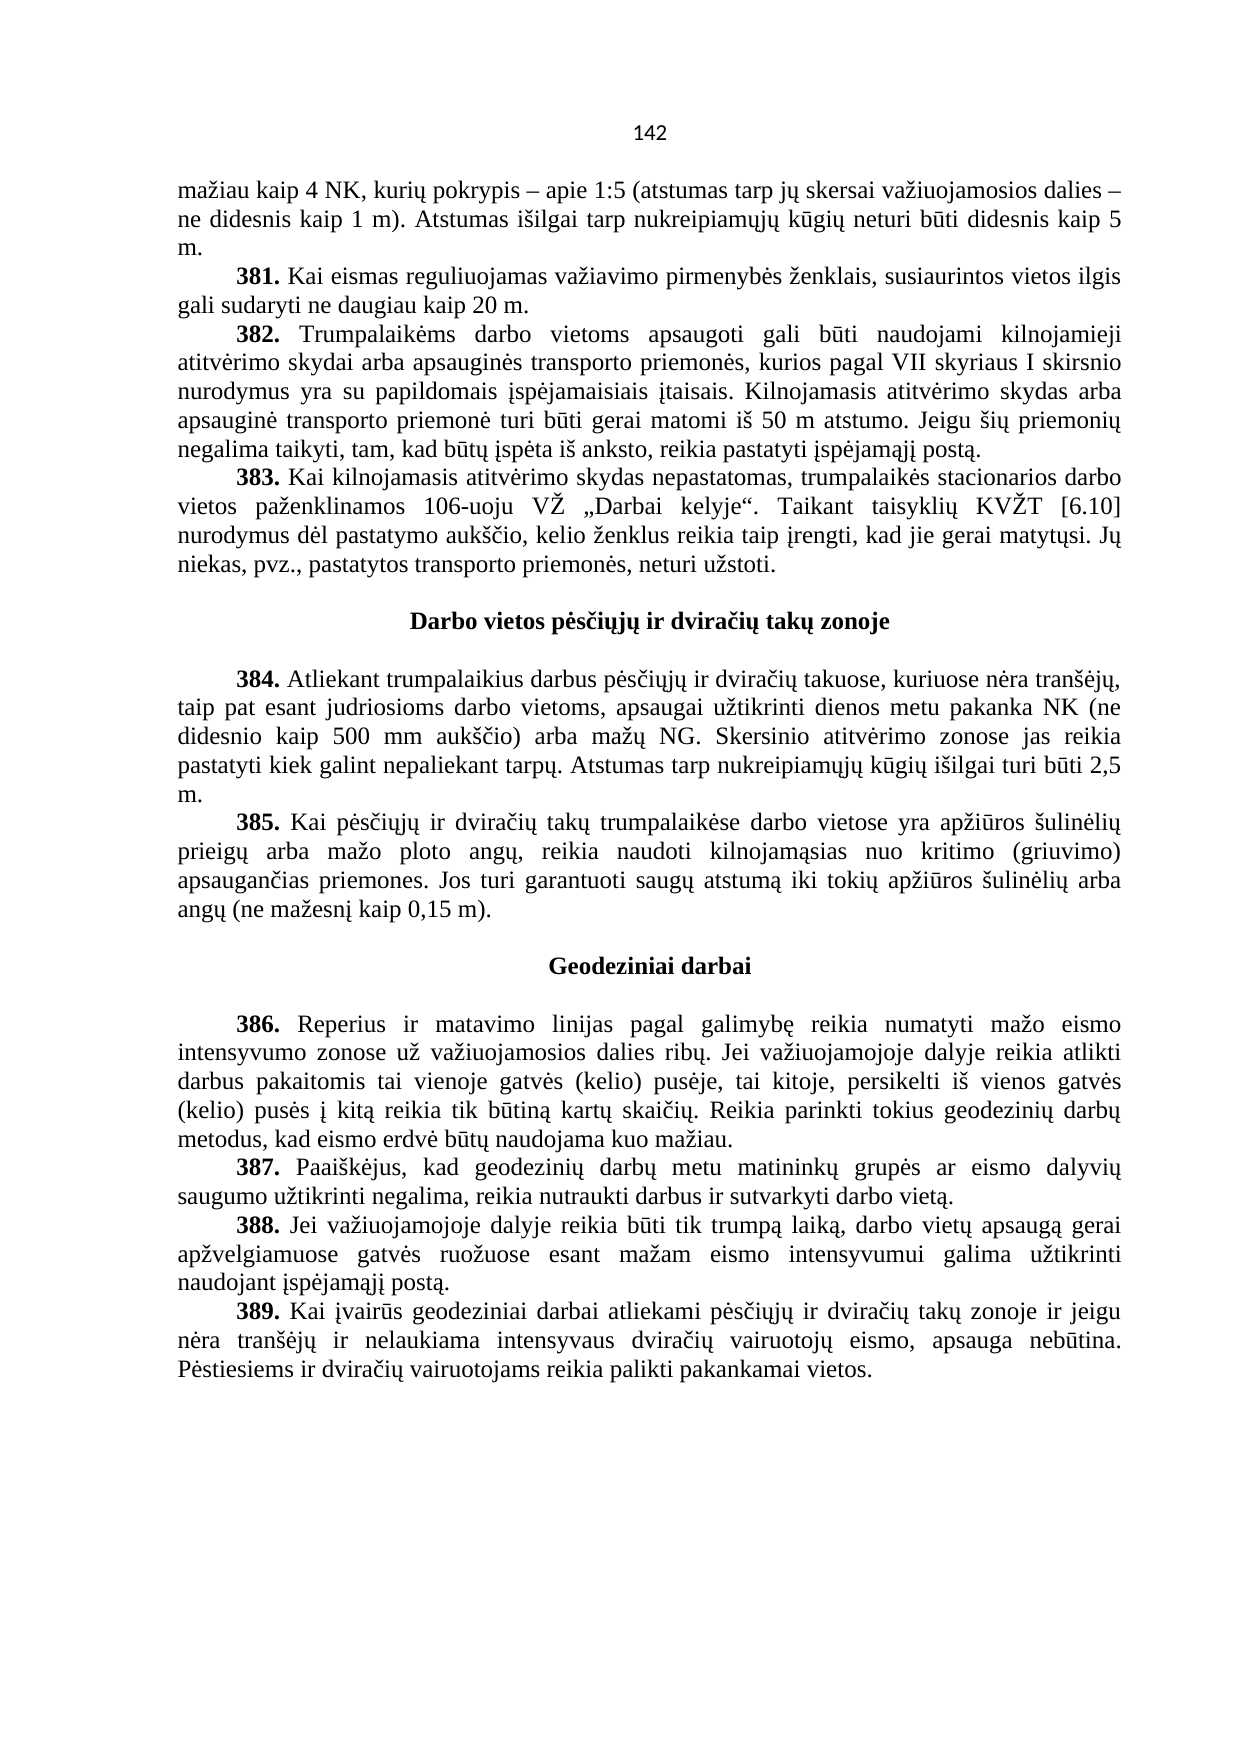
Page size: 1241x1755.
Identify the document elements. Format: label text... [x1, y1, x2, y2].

text mažiau kaip 4 NK, kurių pokrypis – apie 1:5 (atstumas tarp jų skersai važiuojamosios dalies – ne didesnis kaip 1 m). Atstumas išilgai tarp nukreipiamųjų kūgių neturi būti didesnis kaip 5 m. [177, 175, 1122, 261]
text 385. Kai pėsčiųjų ir dviračių takų trumpalaikėse darbo vietose yra apžiūros šulinėlių prieigų arba mažo ploto angų, reikia naudoti kilnojamąsias nuo kritimo (griuvimo) apsaugančias priemones. Jos turi garantuoti saugų atstumą iki tokių apžiūros šulinėlių arba angų (ne mažesnį kaip 0,15 m). [177, 807, 1122, 922]
text 387. Paaiškėjus, kad geodezinių darbų metu matininkų grupės ar eismo dalyvių saugumo užtikrinti negalima, reikia nutraukti darbus ir sutvarkyti darbo vietą. [177, 1152, 1122, 1210]
text Geodeziniai darbai [177, 951, 1122, 980]
text 382. Trumpalaikėms darbo vietoms apsaugoti gali būti naudojami kilnojamieji atitvėrimo skydai arba apsauginės transporto priemonės, kurios pagal VII skyriaus I skirsnio nurodymus yra su papildomais įspėjamaisiais įtaisais. Kilnojamasis atitvėrimo skydas arba apsauginė transporto priemonė turi būti gerai matomi iš 50 m atstumo. Jeigu šių priemonių negalima taikyti, tam, kad būtų įspėta iš anksto, reikia pastatyti įspėjamąjį postą. [177, 319, 1122, 462]
text 383. Kai kilnojamasis atitvėrimo skydas nepastatomas, trumpalaikės stacionarios darbo vietos paženklinamos 106-uoju VŽ „Darbai kelyje“. Taikant taisyklių KVŽT [6.10] nurodymus dėl pastatymo aukščio, kelio ženklus reikia taip įrengti, kad jie gerai matytųsi. Jų niekas, pvz., pastatytos transporto priemonės, neturi užstoti. [177, 462, 1122, 577]
text 388. Jei važiuojamojoje dalyje reikia būti tik trumpą laiką, darbo vietų apsaugą gerai apžvelgiamuose gatvės ruožuose esant mažam eismo intensyvumui galima užtikrinti naudojant įspėjamąjį postą. [177, 1210, 1122, 1296]
text 384. Atliekant trumpalaikius darbus pėsčiųjų ir dviračių takuose, kuriuose nėra tranšėjų, taip pat esant judriosioms darbo vietoms, apsaugai užtikrinti dienos metu pakanka NK (ne didesnio kaip 500 mm aukščio) arba mažų NG. Skersinio atitvėrimo zonose jas reikia pastatyti kiek galint nepaliekant tarpų. Atstumas tarp nukreipiamųjų kūgių išilgai turi būti 2,5 m. [177, 664, 1122, 807]
text 381. Kai eismas reguliuojamas važiavimo pirmenybės ženklais, susiaurintos vietos ilgis gali sudaryti ne daugiau kaip 20 m. [177, 261, 1122, 319]
text 389. Kai įvairūs geodeziniai darbai atliekami pėsčiųjų ir dviračių takų zonoje ir jeigu nėra tranšėjų ir nelaukiama intensyvaus dviračių vairuotojų eismo, apsauga nebūtina. Pėstiesiems ir dviračių vairuotojams reikia palikti pakankamai vietos. [177, 1296, 1122, 1382]
text 386. Reperius ir matavimo linijas pagal galimybę reikia numatyti mažo eismo intensyvumo zonose už važiuojamosios dalies ribų. Jei važiuojamojoje dalyje reikia atlikti darbus pakaitomis tai vienoje gatvės (kelio) pusėje, tai kitoje, persikelti iš vienos gatvės (kelio) pusės į kitą reikia tik būtiną kartų skaičių. Reikia parinkti tokius geodezinių darbų metodus, kad eismo erdvė būtų naudojama kuo mažiau. [177, 1009, 1122, 1152]
text Darbo vietos pėsčiųjų ir dviračių takų zonoje [177, 606, 1122, 635]
